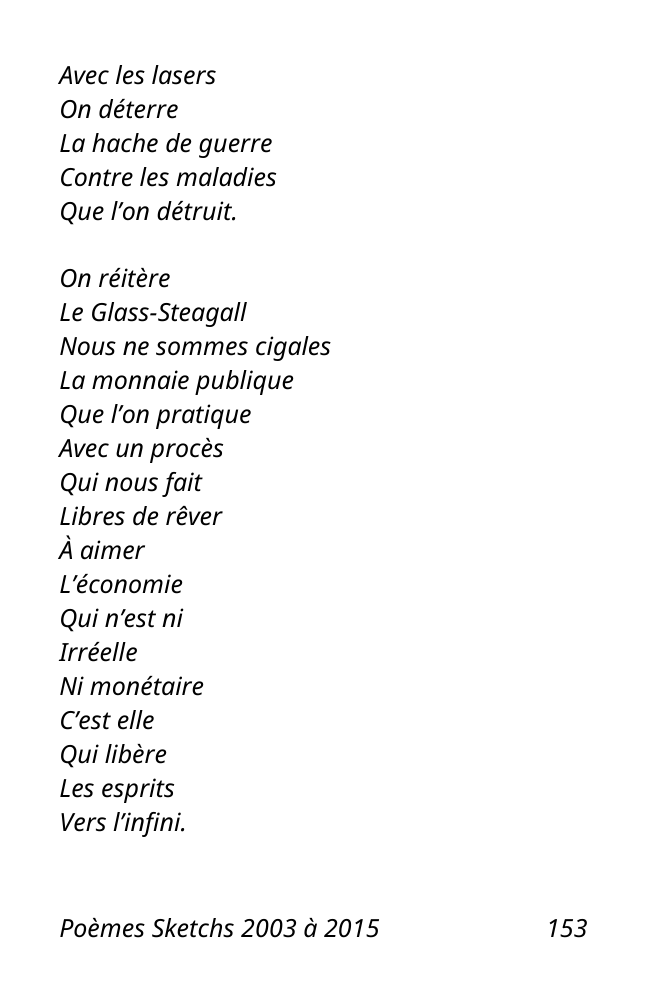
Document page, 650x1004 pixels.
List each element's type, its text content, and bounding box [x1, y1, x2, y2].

text Qui n’est ni [59, 601, 591, 635]
text Ni monétaire [59, 669, 591, 703]
text Irréelle [59, 635, 591, 669]
text Qui libère [59, 737, 591, 771]
text Les esprits [59, 771, 591, 805]
text L’économie [59, 567, 591, 601]
text À aimer [59, 533, 591, 567]
text Avec un procès [59, 431, 591, 465]
text Le Glass-Steagall [59, 295, 591, 329]
text Que l’on détruit. [59, 193, 591, 227]
text Que l’on pratique [59, 397, 591, 431]
text On réitère [59, 261, 591, 295]
text La hache de guerre [59, 126, 591, 159]
text Contre les maladies [59, 159, 591, 193]
text C’est elle [59, 703, 591, 737]
text Avec les lasers [59, 58, 591, 92]
text On déterre [59, 92, 591, 126]
text La monnaie publique [59, 363, 591, 397]
text Qui nous fait [59, 465, 591, 499]
text Vers l’infini. [59, 805, 591, 839]
text Libres de rêver [59, 499, 591, 533]
text Nous ne sommes cigales [59, 329, 591, 363]
